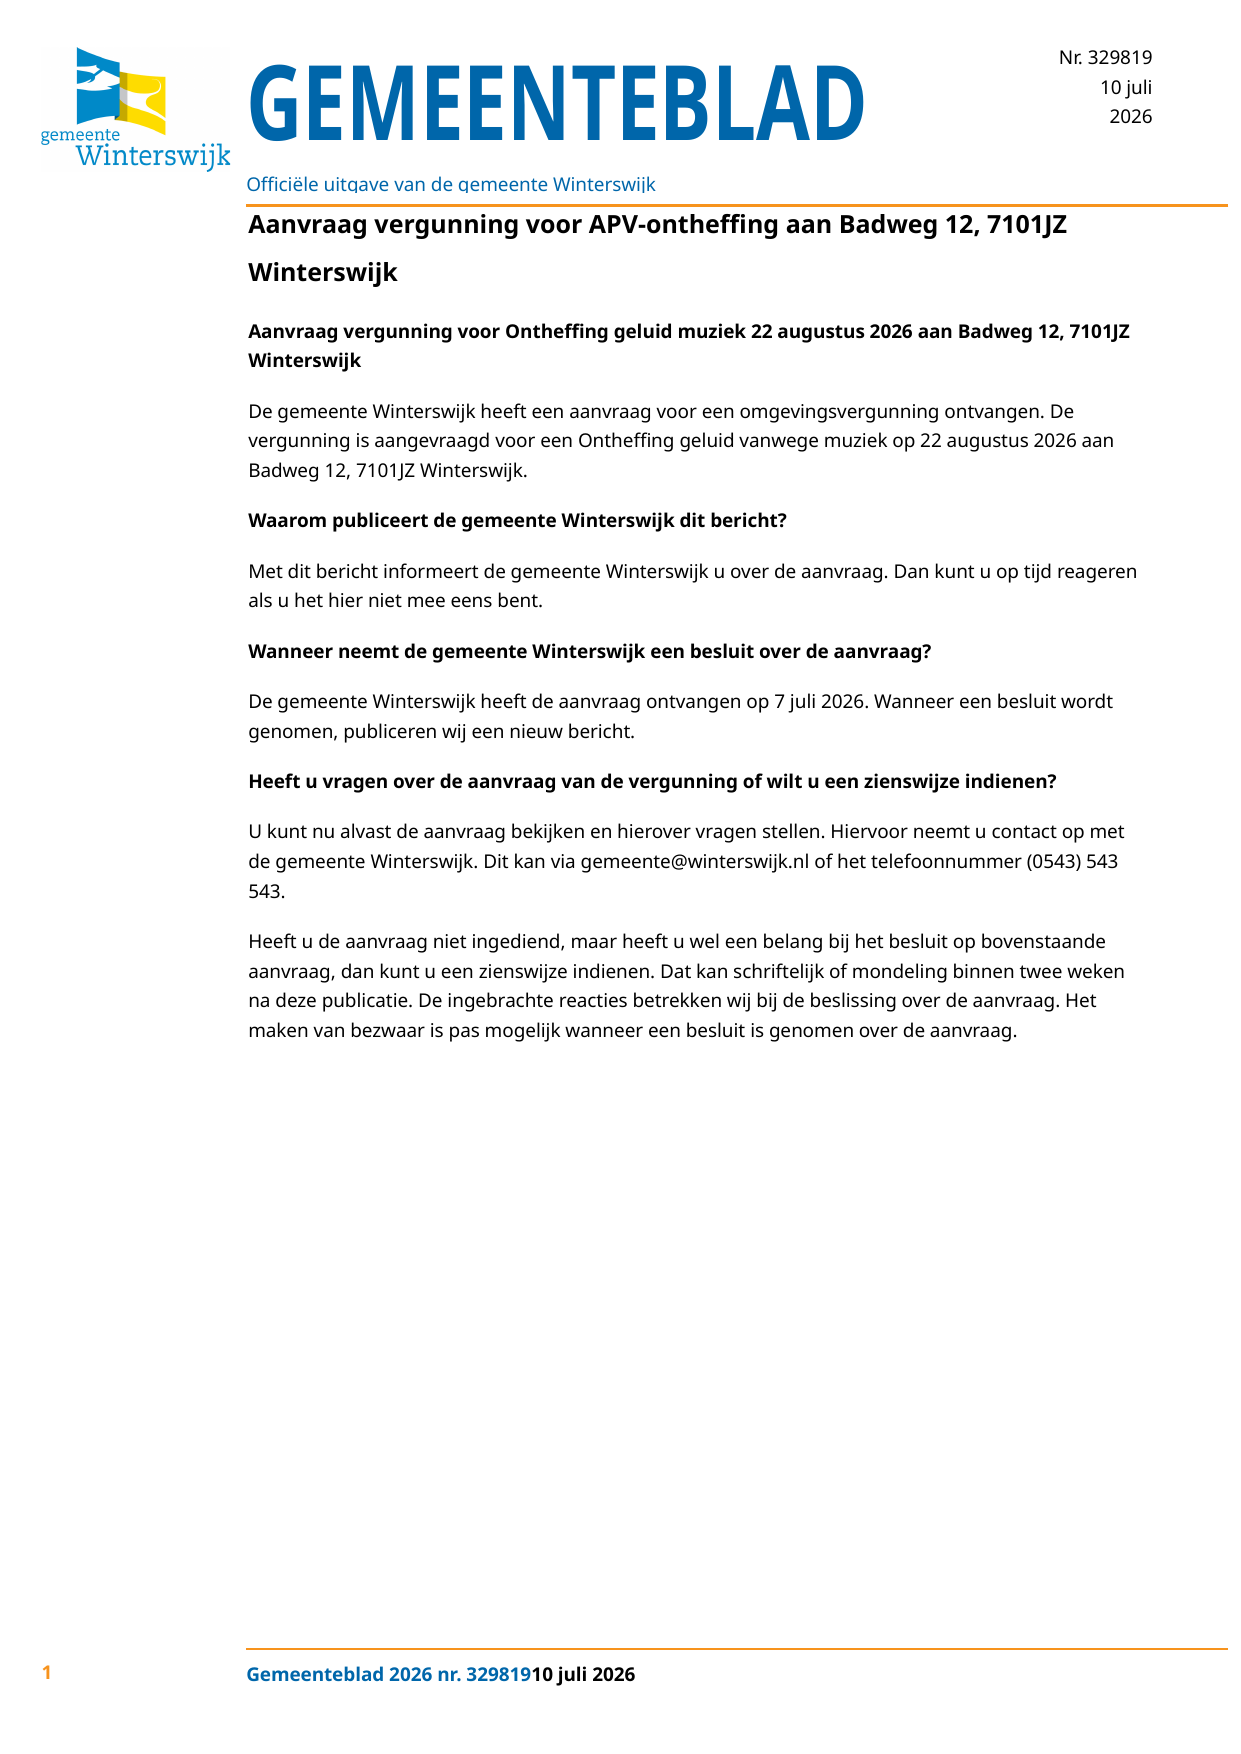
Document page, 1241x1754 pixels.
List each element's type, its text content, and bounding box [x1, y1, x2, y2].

text De gemeente Winterswijk heeft de aanvraag ontvangen op 7 juli 2026. Wanneer een besluit wordt genomen, publiceren wij een nieuw bericht. [248, 688, 1152, 744]
text Aanvraag vergunning voor Ontheffing geluid muziek 22 augustus 2026 aan Badweg 12, 7101JZ Winterswijk [248, 318, 1152, 373]
text U kunt nu alvast de aanvraag bekijken en hierover vragen stellen. Hiervoor neemt u contact op met de gemeente Winterswijk. Dit kan via gemeente@winterswijk.nl of het telefoonnummer (0543) 543 543. [248, 819, 1152, 904]
text Heeft u vragen over de aanvraag van de vergunning of wilt u een zienswijze indienen? [248, 768, 1152, 794]
picture [41, 47, 231, 172]
picture [225, 153, 231, 162]
text Waarom publiceert de gemeente Winterswijk dit bericht? [248, 507, 1152, 533]
text Wanneer neemt de gemeente Winterswijk een besluit over de aanvraag? [248, 638, 1152, 664]
text De gemeente Winterswijk heeft een aanvraag voor een omgevingsvergunning ontvangen. De vergunning is aangevraagd voor een Ontheffing geluid vanwege muziek op 22 augustus 2026 aan Badweg 12, 7101JZ Winterswijk. [248, 398, 1152, 483]
text Heeft u de aanvraag niet ingediend, maar heeft u wel een belang bij het besluit op bovenstaande aanvraag, dan kunt u een zienswijze indienen. Dat kan schriftelijk of mondeling binnen twee weken na deze publicatie. De ingebrachte reacties betrekken wij bij de beslissing over de aanvraag. Het maken van bezwaar is pas mogelijk wanneer een besluit is genomen over de aanvraag. [248, 928, 1152, 1043]
text Met dit bericht informeert de gemeente Winterswijk u over de aanvraag. Dan kunt u op tijd reageren als u het hier niet mee eens bent. [248, 558, 1152, 613]
text Aanvraag vergunning voor APV-ontheffing aan Badweg 12, 7101JZ Winterswijk [248, 207, 1152, 288]
